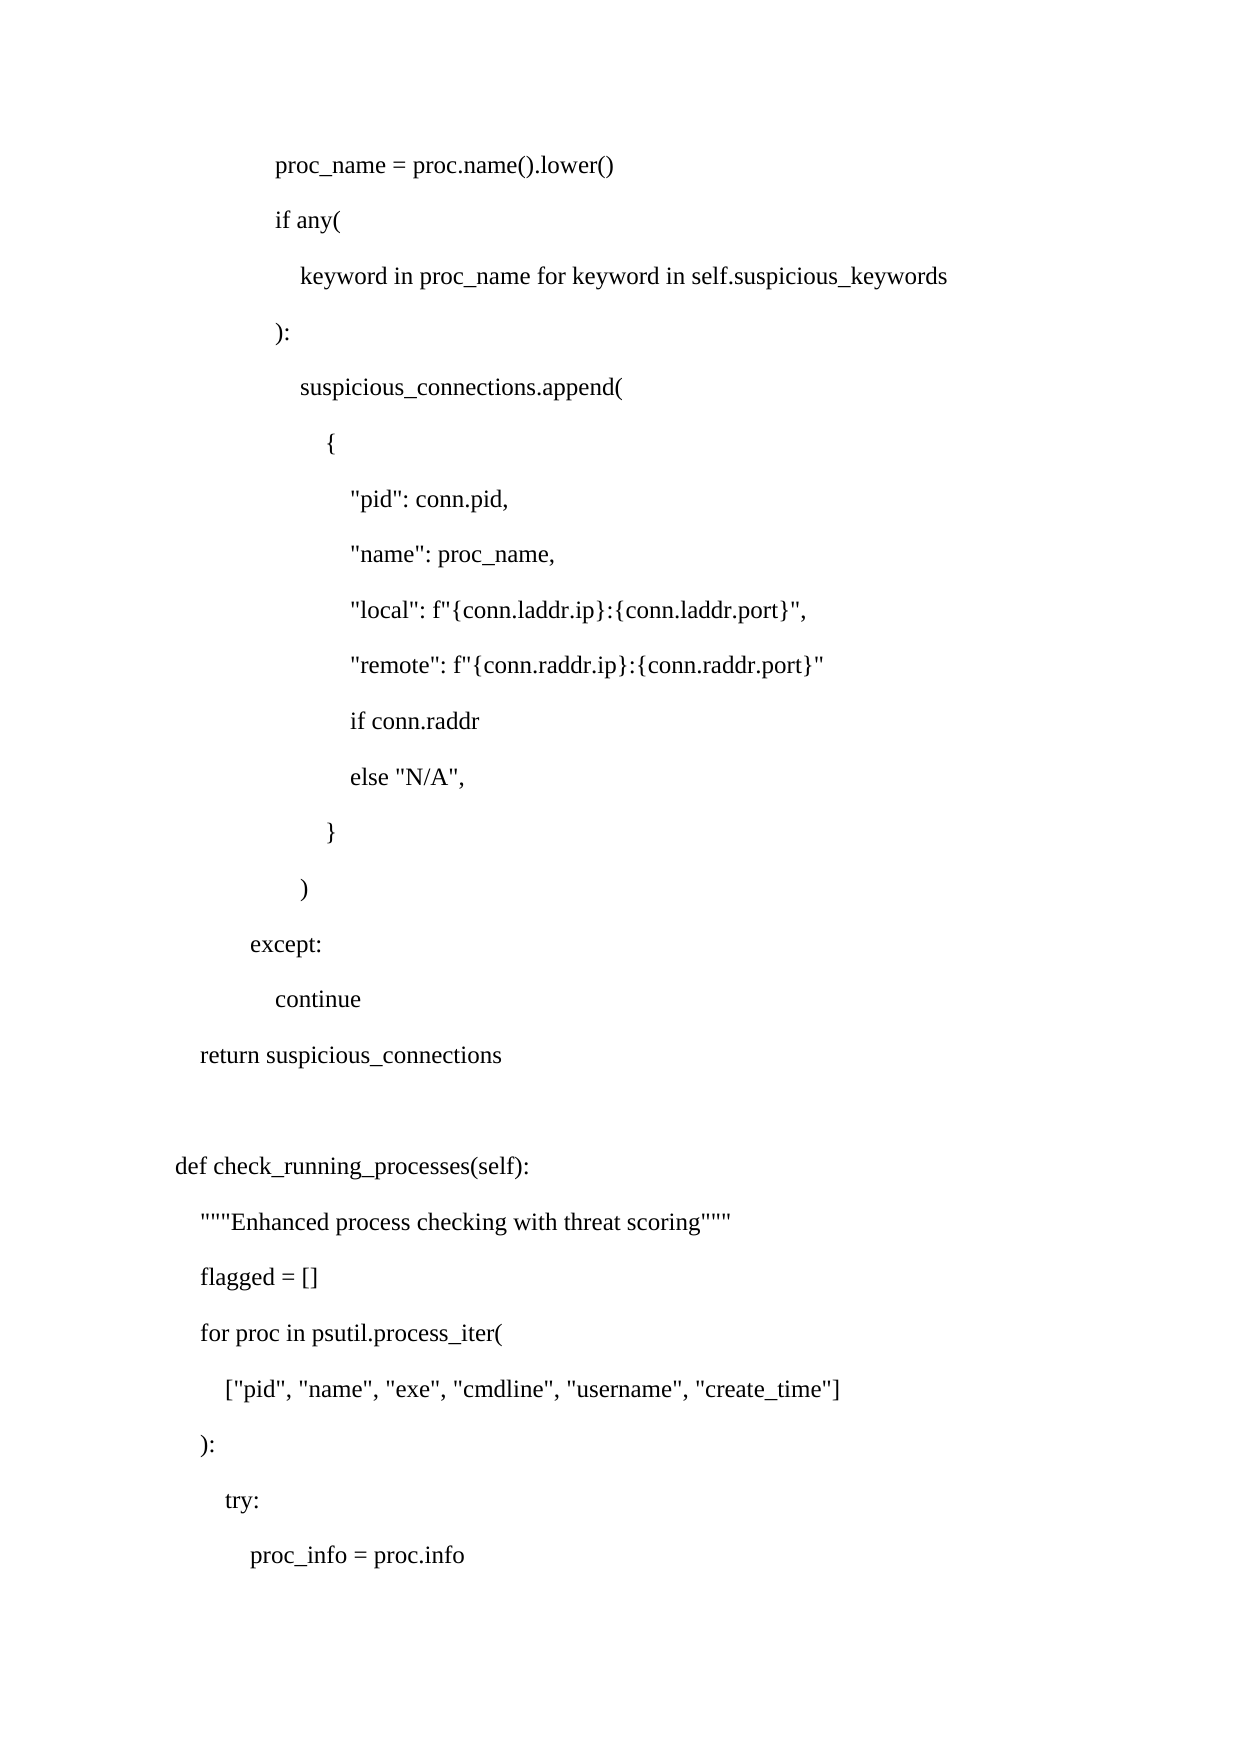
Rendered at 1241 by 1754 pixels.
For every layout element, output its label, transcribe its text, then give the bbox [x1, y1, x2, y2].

text if conn.raddr [150, 706, 1091, 735]
text except: [150, 929, 1091, 957]
text def check_running_processes(self): [150, 1151, 1091, 1180]
text "local": f"{conn.laddr.ip}:{conn.laddr.port}", [150, 595, 1091, 624]
text { [150, 428, 1091, 457]
text flagged = [] [150, 1262, 1091, 1291]
text "remote": f"{conn.raddr.ip}:{conn.raddr.port}" [150, 651, 1091, 679]
text if any( [150, 206, 1091, 234]
text "name": proc_name, [150, 539, 1091, 568]
text return suspicious_connections [150, 1040, 1091, 1069]
text suspicious_connections.append( [150, 372, 1091, 401]
text ): [150, 1429, 1091, 1458]
text """Enhanced process checking with threat scoring""" [150, 1207, 1091, 1236]
text proc_name = proc.name().lower() [150, 150, 1091, 179]
text for proc in psutil.process_iter( [150, 1318, 1091, 1347]
text ): [150, 317, 1091, 346]
text ) [150, 873, 1091, 902]
text ["pid", "name", "exe", "cmdline", "username", "create_time"] [150, 1374, 1091, 1402]
text else "N/A", [150, 762, 1091, 791]
text continue [150, 984, 1091, 1013]
text } [150, 817, 1091, 846]
text try: [150, 1485, 1091, 1514]
text proc_info = proc.info [150, 1541, 1091, 1569]
text keyword in proc_name for keyword in self.suspicious_keywords [150, 261, 1091, 290]
text "pid": conn.pid, [150, 484, 1091, 512]
